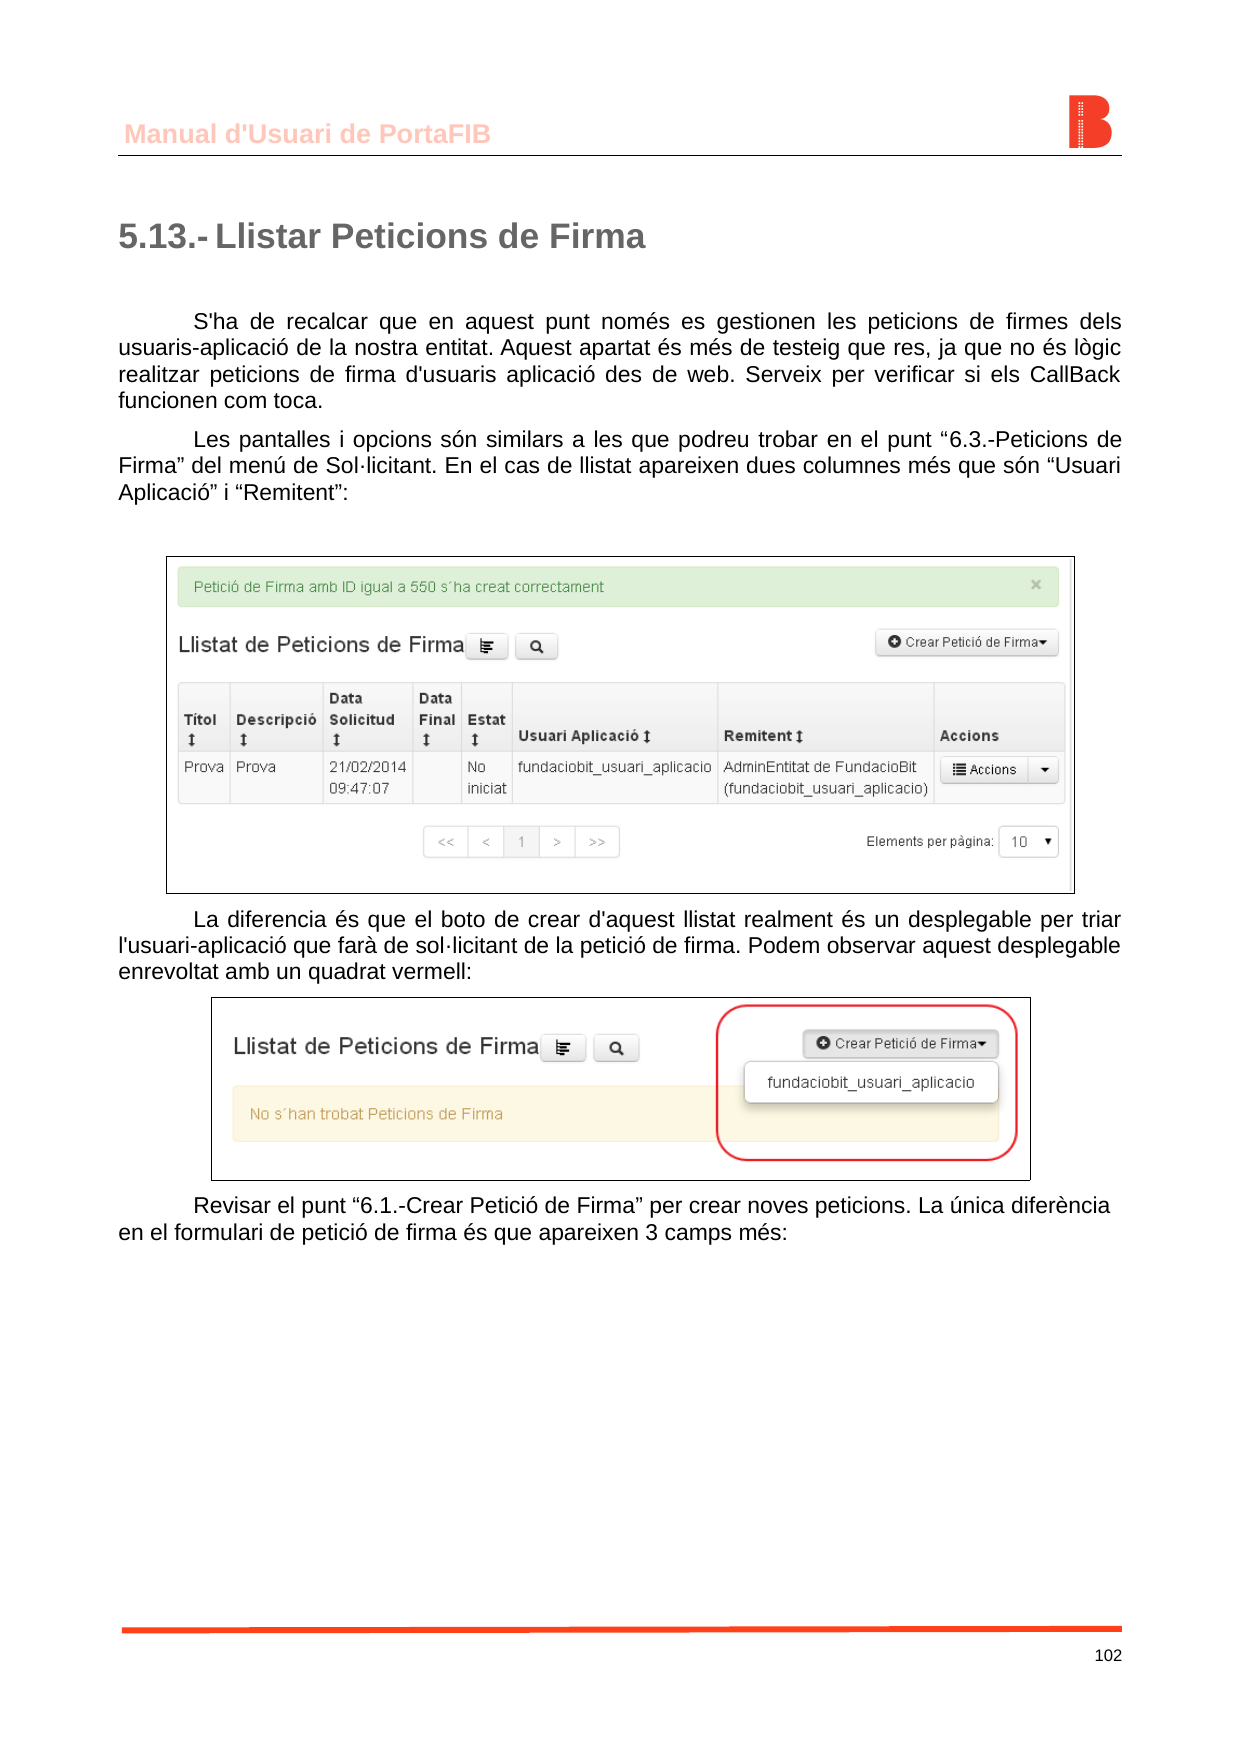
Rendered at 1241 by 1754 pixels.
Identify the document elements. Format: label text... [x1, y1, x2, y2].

text La diferencia és que el boto de crear d'aquest llistat realment és un desplegable per triar l'usuari-aplicació que farà de sol·licitant de la petició de firma. Podem observar aquest desplegable enrevoltat amb un quadrat vermell: [118, 906, 1122, 985]
picture [168, 559, 1072, 891]
subtitle Llistar Peticions de Firma [118, 216, 1122, 256]
text Revisar el punt “6.1.-Crear Petició de Firma” per crear noves peticions. La única diferència en el formulari de petició de firma és que apareixen 3 camps més: [118, 1192, 1122, 1245]
text Les pantalles i opcions són similars a les que podreu trobar en el punt “6.3.-Peticions de Firma” del menú de Sol·licitant. En el cas de llistat apareixen dues columnes més que són “Usuari Aplicació” i “Remitent”: [118, 426, 1122, 505]
picture [1063, 94, 1117, 150]
picture [213, 1000, 1027, 1177]
text S'ha de recalcar que en aquest punt només es gestionen les peticions de firmes dels usuaris-aplicació de la nostra entitat. Aquest apartat és més de testeig que res, ja que no és lògic realitzar peticions de firma d'usuaris aplicació des de web. Serveix per verificar si els CallBack funcionen com toca. [118, 308, 1122, 413]
